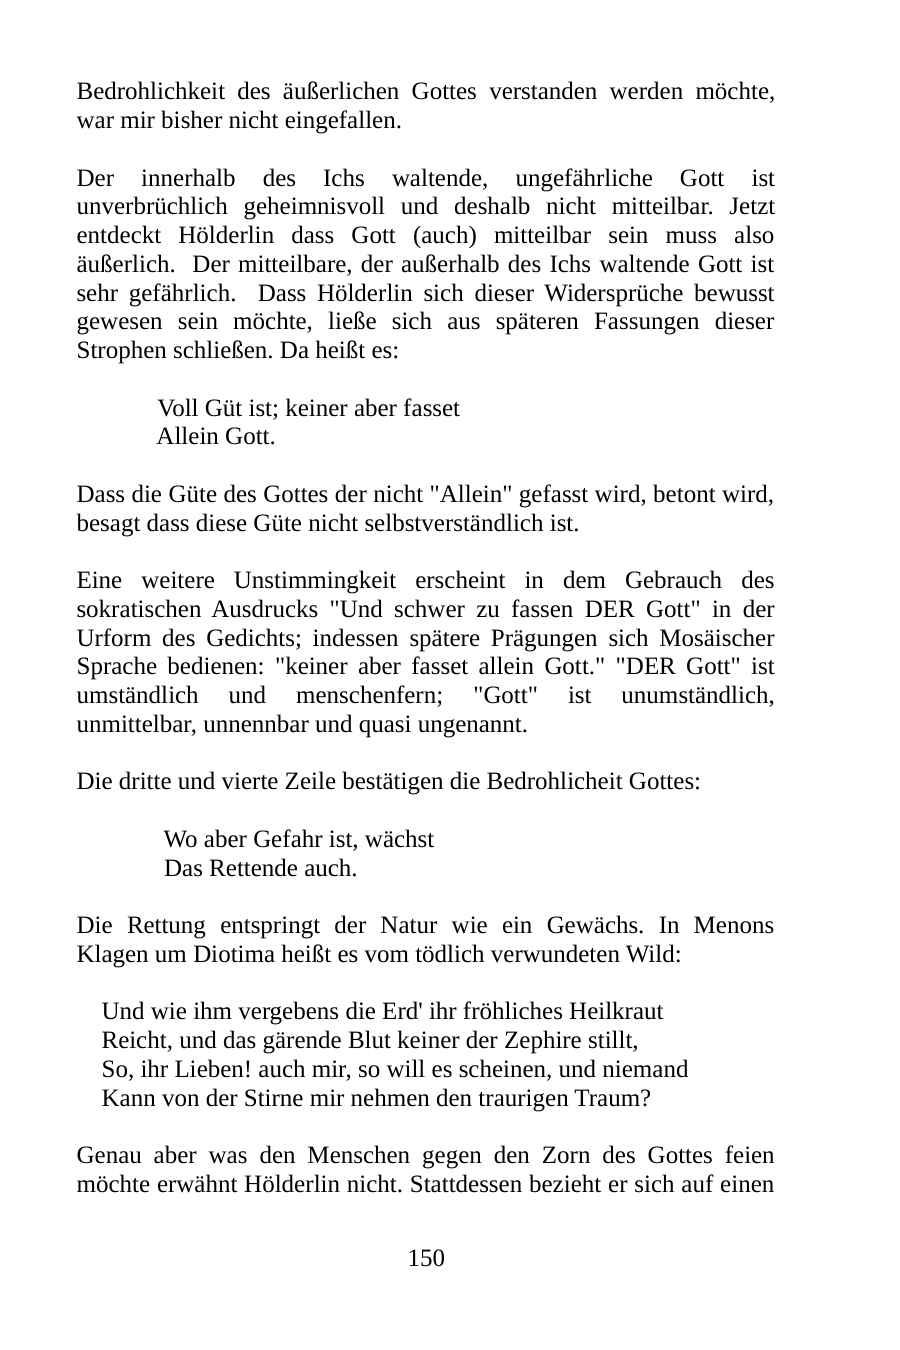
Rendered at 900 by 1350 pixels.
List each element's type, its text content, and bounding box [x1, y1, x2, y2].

text Der innerhalb des Ichs waltende, ungefährliche Gott ist unverbrüchlich geheimnisvoll und deshalb nicht mitteilbar. Jetzt entdeckt Hölderlin dass Gott (auch) mitteilbar sein muss also äußerlich. Der mitteilbare, der außerhalb des Ichs waltende Gott ist sehr gefährlich. Dass Hölderlin sich dieser Widersprüche bewusst gewesen sein möchte, ließe sich aus späteren Fassungen dieser Strophen schließen. Da heißt es: [76, 163, 776, 364]
text Die dritte und vierte Zeile bestätigen die Bedrohlicheit Gottes: [76, 766, 776, 795]
text So, ihr Lieben! auch mir, so will es scheinen, und niemand [76, 1054, 776, 1083]
text Und wie ihm vergebens die Erd' ihr fröhliches Heilkraut [76, 996, 776, 1025]
text Reicht, und das gärende Blut keiner der Zephire stillt, [76, 1025, 776, 1054]
text Eine weitere Unstimmingkeit erscheint in dem Gebrauch des sokratischen Ausdrucks "Und schwer zu fassen DER Gott" in der Urform des Gedichts; indessen spätere Prägungen sich Mosäischer Sprache bedienen: "keiner aber fasset allein Gott." "DER Gott" ist umständlich und menschenfern; "Gott" ist unumständlich, unmittelbar, unnennbar und quasi ungenannt. [76, 565, 776, 738]
text Die Rettung entspringt der Natur wie ein Gewächs. In Menons Klagen um Diotima heißt es vom tödlich verwundeten Wild: [76, 910, 776, 968]
text Dass die Güte des Gottes der nicht "Allein" gefasst wird, betont wird, besagt dass diese Güte nicht selbstverständlich ist. [76, 479, 776, 536]
text Das Rettende auch. [76, 853, 776, 881]
text Genau aber was den Menschen gegen den Zorn des Gottes feien möchte erwähnt Hölderlin nicht. Stattdessen bezieht er sich auf einen [76, 1140, 776, 1198]
text Wo aber Gefahr ist, wächst [76, 824, 776, 853]
text Kann von der Stirne mir nehmen den traurigen Traum? [76, 1083, 776, 1111]
text Voll Güt ist; keiner aber fasset [76, 393, 776, 421]
text Bedrohlichkeit des äußerlichen Gottes verstanden werden möchte, war mir bisher nicht eingefallen. [76, 76, 776, 134]
text Allein Gott. [76, 421, 776, 450]
